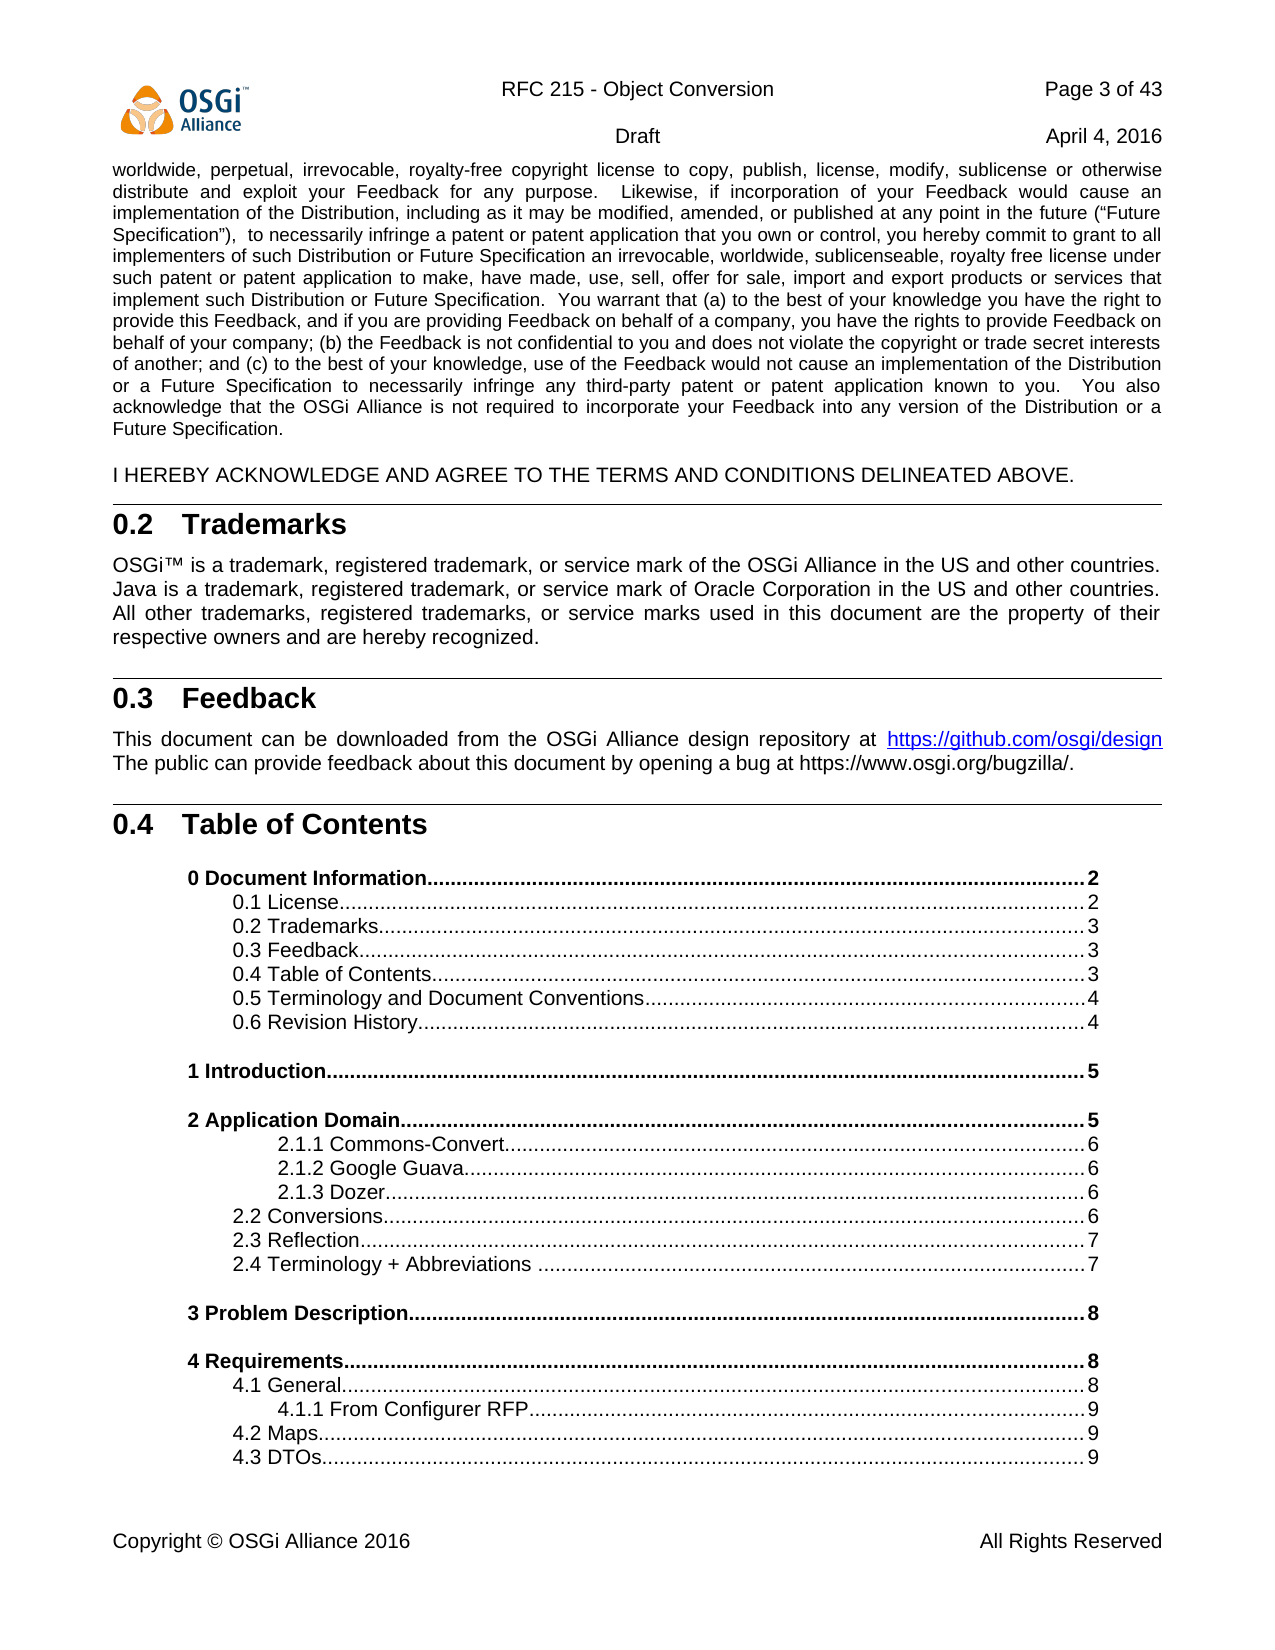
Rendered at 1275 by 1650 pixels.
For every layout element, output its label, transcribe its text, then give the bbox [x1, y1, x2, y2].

text 2.1.1 Commons-Convert 6 [277, 1132, 1162, 1156]
text I HEREBY ACKNOWLEDGE AND AGREE TO THE TERMS AND CONDITIONS DELINEATED ABOVE. [112, 463, 1162, 487]
subtitle Feedback [112, 679, 1162, 715]
text 4.1.1 From Configurer RFP 9 [277, 1397, 1162, 1421]
text 2 Application Domain 5 [187, 1108, 1162, 1132]
text This document can be downloaded from the OSGi Alliance design repository at https://github.com/osgi/design The public can provide feedback about this document by opening a bug at https://www.osgi.org/bugzilla/. [112, 727, 1162, 775]
text 3 Problem Description 8 [187, 1300, 1162, 1324]
subtitle Table of Contents [112, 805, 1162, 841]
text worldwide, perpetual, irrevocable, royalty-free copyright license to copy, publish, license, modify, sublicense or otherwise distribute and exploit your Feedback for any purpose. Likewise, if incorporation of your Feedback would cause an implementation of the Distribution, including as it may be modified, amended, or published at any point in the future (“Future Specification”), to necessarily infringe a patent or patent application that you own or control, you hereby commit to grant to all implementers of such Distribution or Future Specification an irrevocable, worldwide, sublicenseable, royalty free license under such patent or patent application to make, have made, use, sell, offer for sale, import and export products or services that implement such Distribution or Future Specification. You warrant that (a) to the best of your knowledge you have the right to provide this Feedback, and if you are providing Feedback on behalf of a company, you have the rights to provide Feedback on behalf of your company; (b) the Feedback is not confidential to you and does not violate the copyright or trade secret interests of another; and (c) to the best of your knowledge, use of the Feedback would not cause an implementation of the Distribution or a Future Specification to necessarily infringe any third-party patent or patent application known to you. You also acknowledge that the OSGi Alliance is not required to incorporate your Feedback into any version of the Distribution or a Future Specification. [112, 159, 1162, 439]
text 4.2 Maps 9 [232, 1421, 1162, 1445]
text 1 Introduction 5 [187, 1059, 1162, 1083]
text 0.3 Feedback 3 [232, 938, 1162, 962]
text 0 Document Information 2 [187, 866, 1162, 890]
text 2.4 Terminology + Abbreviations 7 [232, 1251, 1162, 1275]
picture [113, 78, 257, 142]
text 2.1.3 Dozer 6 [277, 1179, 1162, 1203]
text 4.3 DTOs 9 [232, 1445, 1162, 1469]
text 4 Requirements 8 [187, 1349, 1162, 1373]
text 0.2 Trademarks 3 [232, 914, 1162, 938]
text OSGi™ is a trademark, registered trademark, or service mark of the OSGi Alliance in the US and other countries. Java is a trademark, registered trademark, or service mark of Oracle Corporation in the US and other countries. All other trademarks, registered trademarks, or service marks used in this document are the property of their respective owners and are hereby recognized. [112, 553, 1162, 649]
text 2.1.2 Google Guava 6 [277, 1156, 1162, 1179]
text 2.2 Conversions 6 [232, 1203, 1162, 1227]
text 0.6 Revision History 4 [232, 1010, 1162, 1034]
text 0.1 License 2 [232, 890, 1162, 914]
text 0.5 Terminology and Document Conventions 4 [232, 986, 1162, 1010]
subtitle Trademarks [112, 505, 1162, 541]
text 0.4 Table of Contents 3 [232, 962, 1162, 986]
text 4.1 General 8 [232, 1373, 1162, 1397]
text 2.3 Reflection 7 [232, 1227, 1162, 1251]
